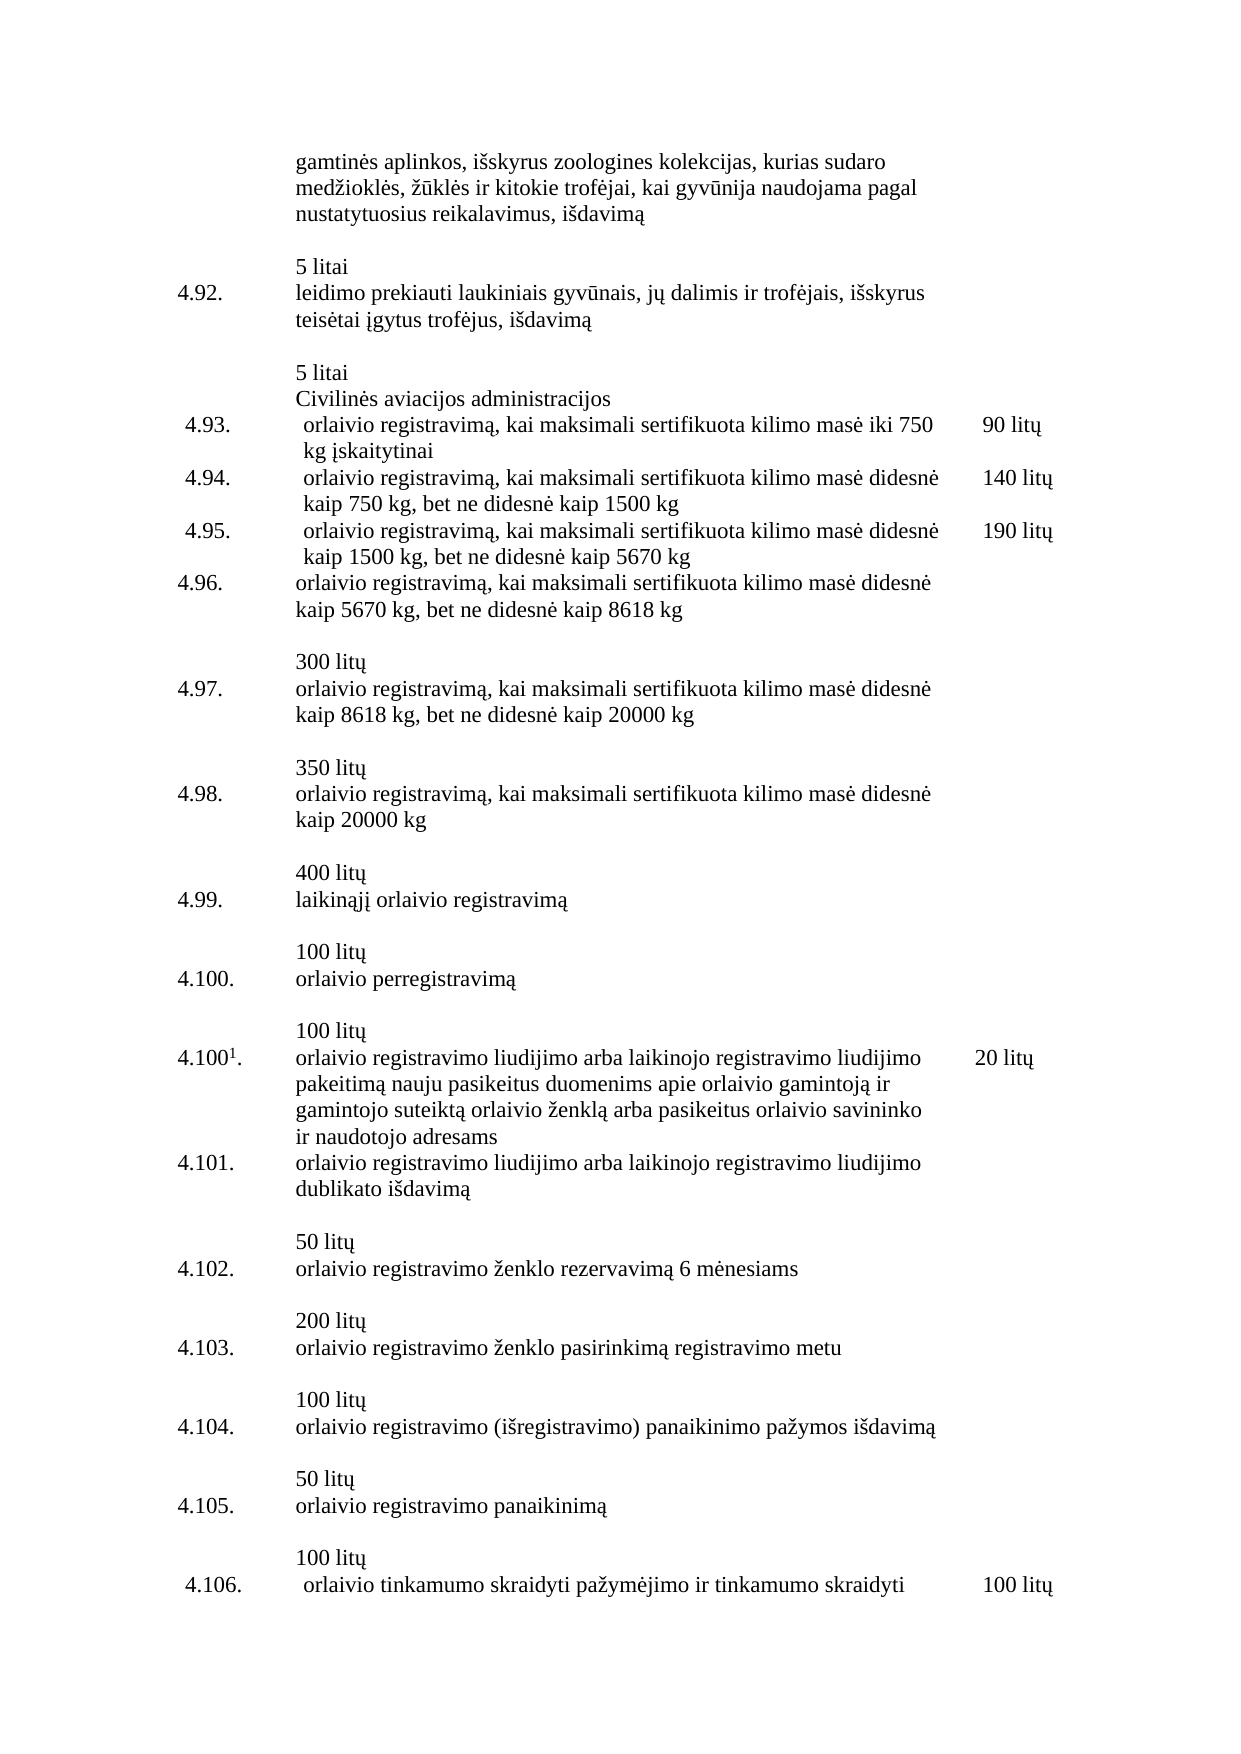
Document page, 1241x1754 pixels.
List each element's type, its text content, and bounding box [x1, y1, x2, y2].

text 4.97. orlaivio registravimą, kai maksimali sertifikuota kilimo masė didesnė kaip 8618 kg, bet ne didesnė kaip 20000 kg 350 litų [177, 675, 945, 780]
table_header 100 litų [971, 1571, 1144, 1597]
text 4.101. orlaivio registravimo liudijimo arba laikinojo registravimo liudijimo dublikato išdavimą 50 litų [177, 1149, 945, 1254]
table_cell 190 litų [971, 517, 1144, 569]
text 4.102. orlaivio registravimo ženklo rezervavimą 6 mėnesiams 200 litų [177, 1254, 945, 1334]
table_cell orlaivio registravimą, kai maksimali sertifikuota kilimo masė didesnė kaip 1500 kg, bet ne didesnė kaip 5670 kg [292, 517, 971, 569]
text 4.98. orlaivio registravimą, kai maksimali sertifikuota kilimo masė didesnė kaip 20000 kg 400 litų [177, 780, 945, 886]
text gamtinės aplinkos, išskyrus zoologines kolekcijas, kurias sudaro medžioklės, žūklės ir kitokie trofėjai, kai gyvūnija naudojama pagal nustatytuosius reikalavimus, išdavimą 5 litai [177, 148, 945, 279]
table_header 4.93. [174, 411, 292, 464]
text Civilinės aviacijos administracijos [177, 385, 945, 411]
text 4.96. orlaivio registravimą, kai maksimali sertifikuota kilimo masė didesnė kaip 5670 kg, bet ne didesnė kaip 8618 kg 300 litų [177, 569, 945, 675]
text 4.99. laikinąjį orlaivio registravimą 100 litų [177, 886, 945, 965]
text pakeitimą nauju pasikeitus duomenims apie orlaivio gamintoją ir [177, 1070, 1122, 1096]
text gamintojo suteiktą orlaivio ženklą arba pasikeitus orlaivio savininko [177, 1096, 1122, 1123]
table_cell 4.95. [174, 517, 292, 569]
text 4.104. orlaivio registravimo (išregistravimo) panaikinimo pažymos išdavimą 50 litų [177, 1413, 945, 1492]
text 4.1001. orlaivio registravimo liudijimo arba laikinojo registravimo liudijimo 20 litų [177, 1044, 1122, 1070]
text 4.103. orlaivio registravimo ženklo pasirinkimą registravimo metu 100 litų [177, 1334, 945, 1413]
table_cell orlaivio registravimą, kai maksimali sertifikuota kilimo masė didesnė kaip 750 kg, bet ne didesnė kaip 1500 kg [292, 464, 971, 517]
text ir naudotojo adresams [177, 1123, 945, 1149]
table_cell 140 litų [971, 464, 1144, 517]
text 4.100. orlaivio perregistravimą 100 litų [177, 965, 945, 1044]
text 4.105. orlaivio registravimo panaikinimą 100 litų [177, 1492, 945, 1571]
table_header orlaivio registravimą, kai maksimali sertifikuota kilimo masė iki 750 kg įskaitytinai [292, 411, 971, 464]
text 4.92. leidimo prekiauti laukiniais gyvūnais, jų dalimis ir trofėjais, išskyrus teisėtai įgytus trofėjus, išdavimą 5 litai [177, 279, 945, 385]
table_header orlaivio tinkamumo skraidyti pažymėjimo ir tinkamumo skraidyti [292, 1571, 971, 1597]
table_header 90 litų [971, 411, 1144, 464]
table_cell 4.94. [174, 464, 292, 517]
table_header 4.106. [174, 1571, 292, 1597]
